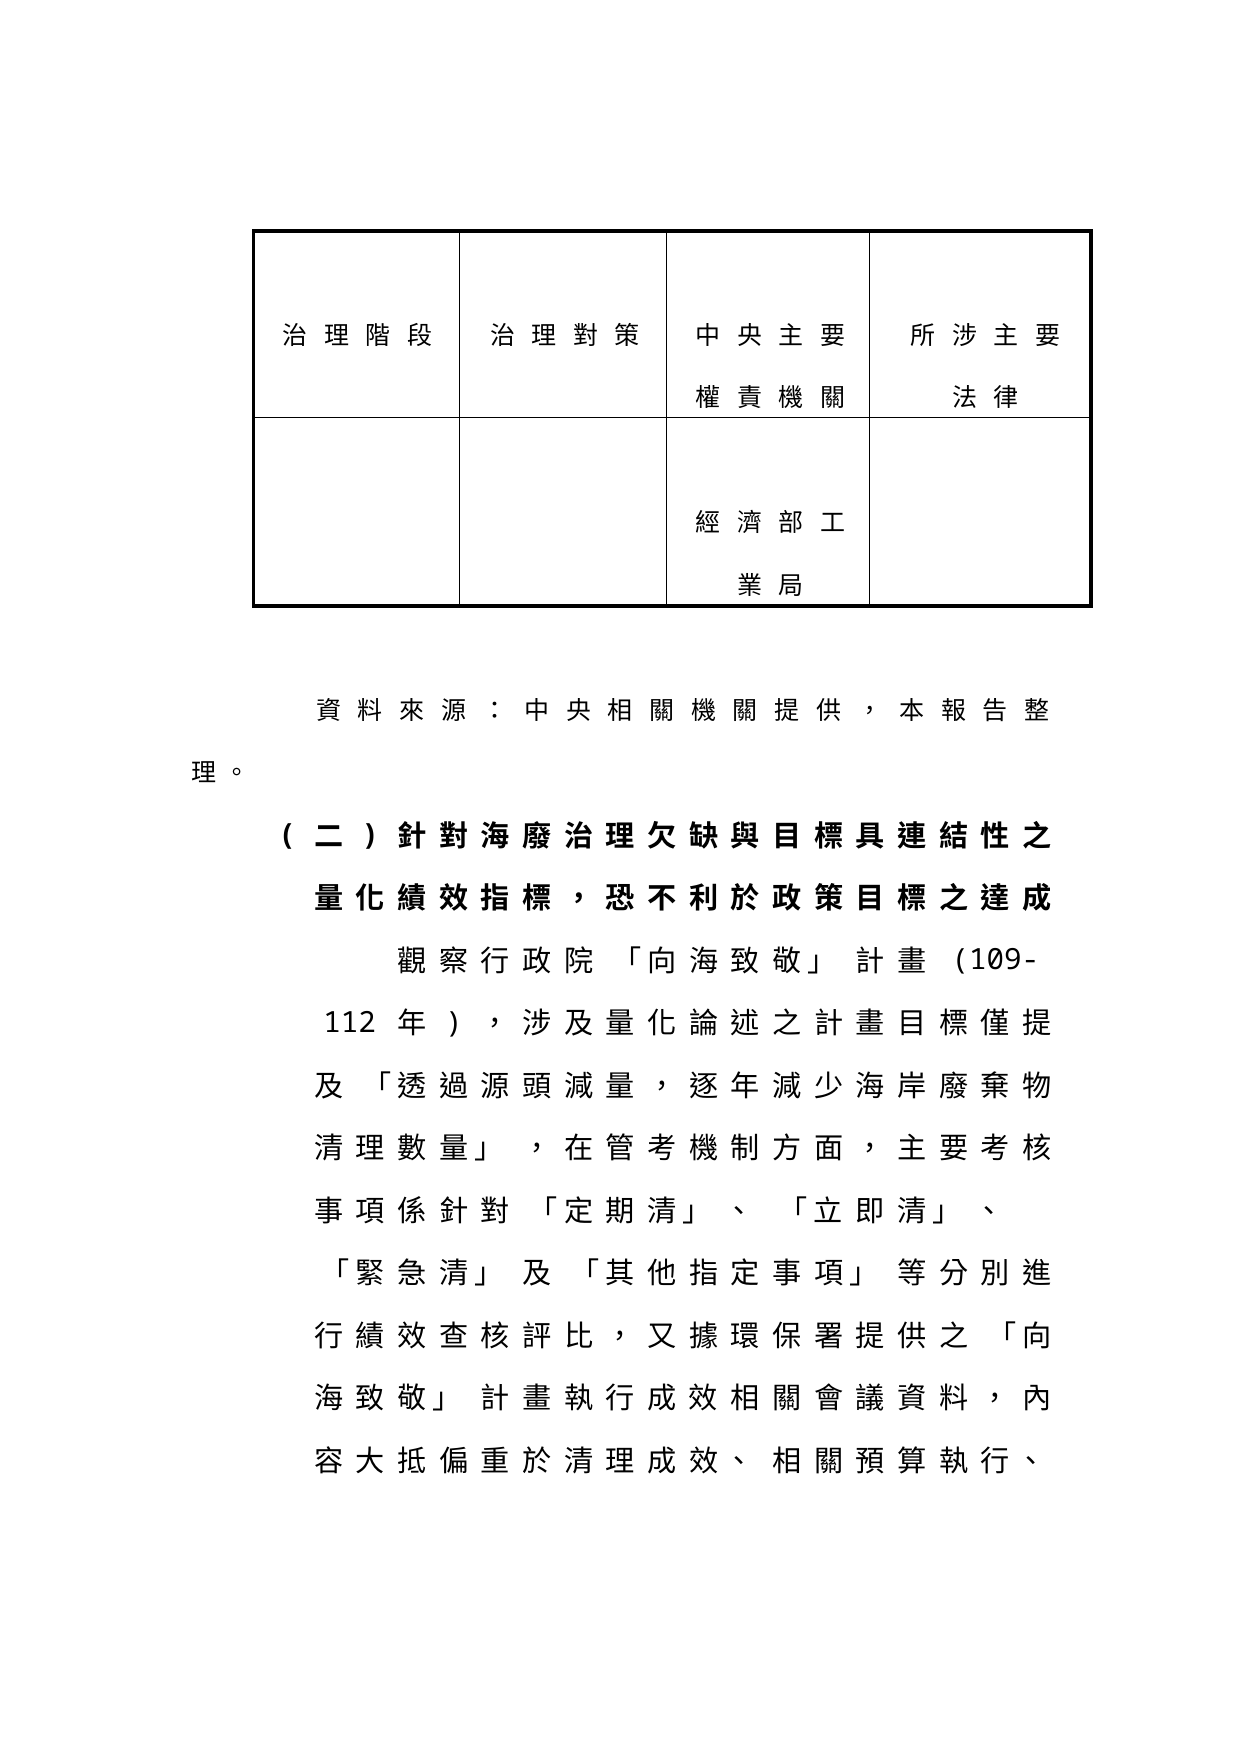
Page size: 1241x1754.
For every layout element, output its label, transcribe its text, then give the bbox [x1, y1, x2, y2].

text 資料來源：中央相關機關提供，本報告整理。 [183, 667, 1058, 792]
table_cell [460, 418, 666, 604]
table_header 治理對策 [460, 233, 666, 417]
table_header 中央主要 權責機關 [667, 233, 869, 417]
table_cell [870, 418, 1089, 604]
text 觀察行政院「向海致敬」計畫(109-112年)，涉及量化論述之計畫目標僅提及「透過源頭減量，逐年減少海岸廢棄物清理數量」，在管考機制方面，主要考核事項係針對「定期清」、「立即清」、「緊急清」及「其他指定事項」等分別進行績效查核評比，又據環保署提供之「向海致敬」計畫執行成效相關會議資料，內容大抵偏重於清理成效、相關預算執行、 [276, 917, 1058, 1479]
table_cell [255, 418, 459, 604]
text (二)針對海廢治理欠缺與目標具連結性之量化績效指標，恐不利於政策目標之達成 [239, 792, 1058, 917]
table_header 治理階段 [255, 233, 459, 417]
table_cell 經濟部工業局 [667, 418, 869, 604]
table_header 所涉主要法律 [870, 233, 1089, 417]
